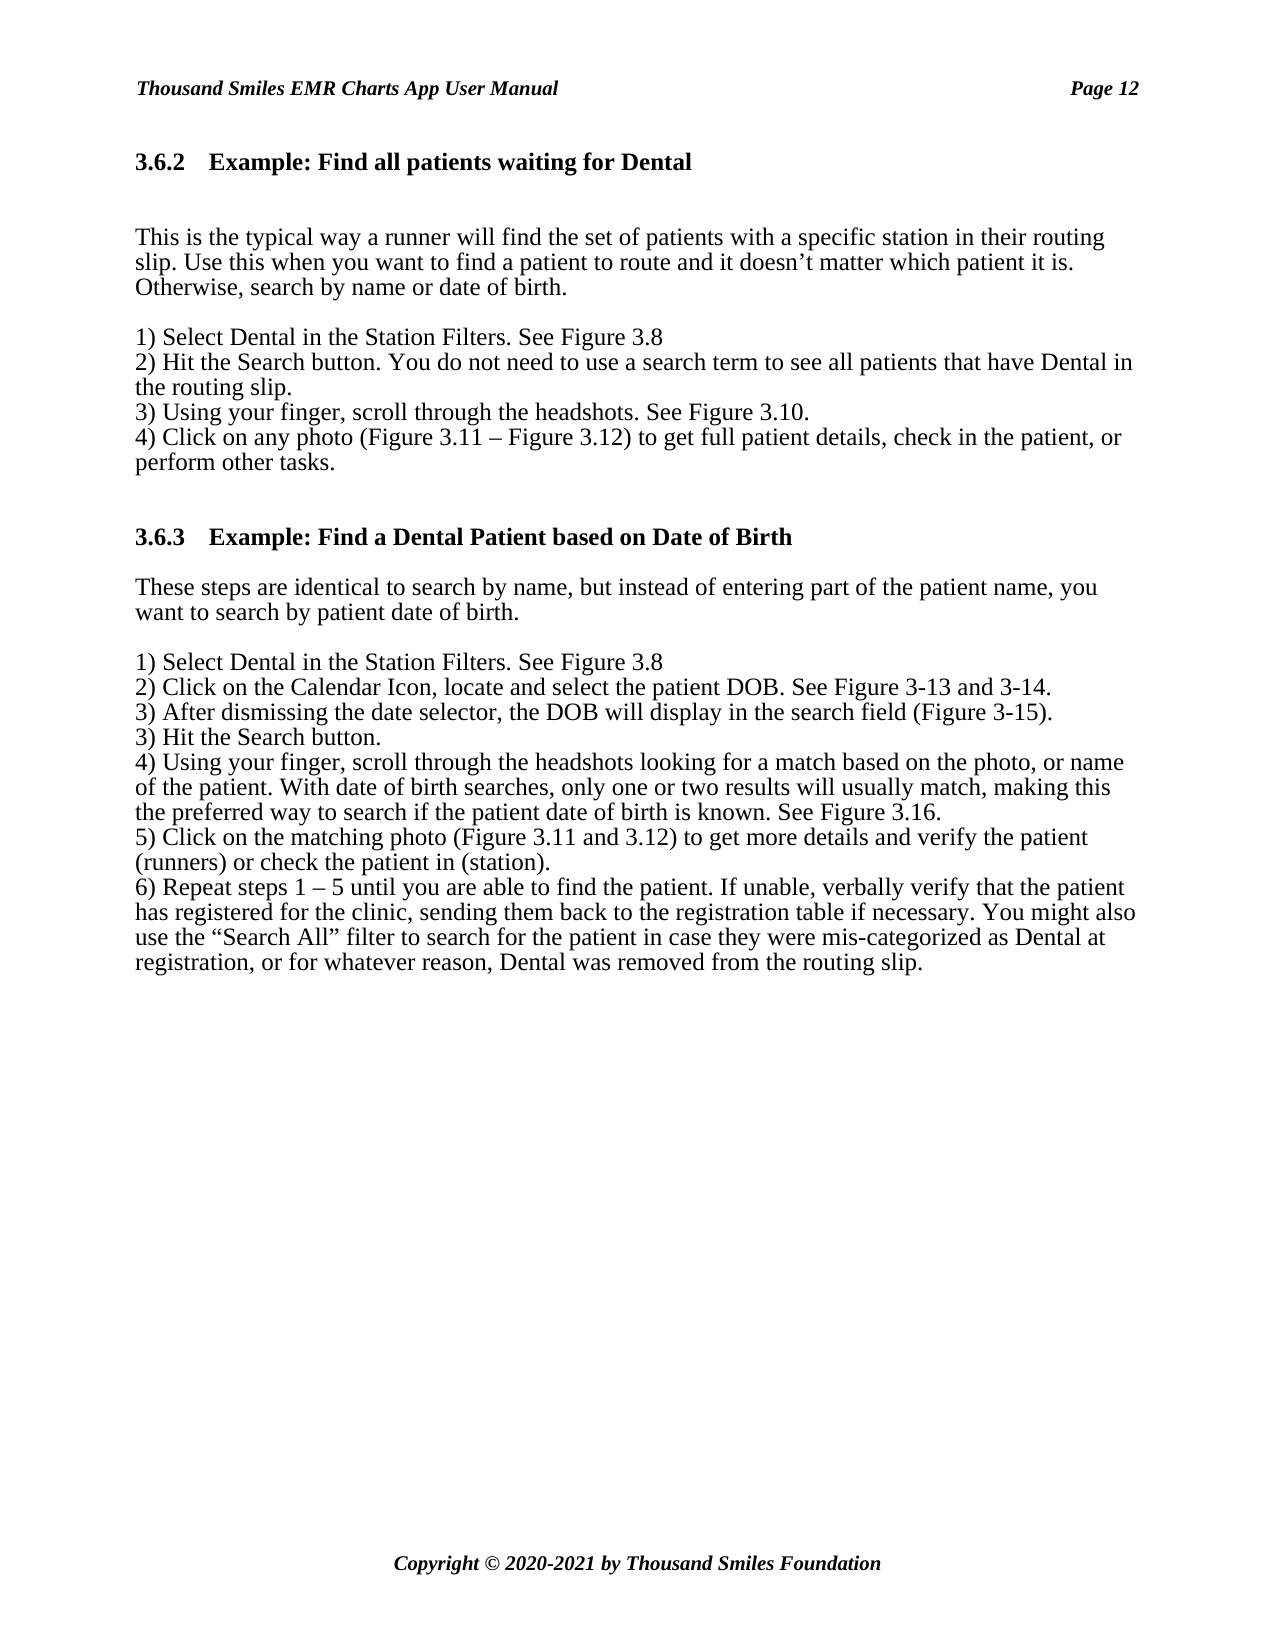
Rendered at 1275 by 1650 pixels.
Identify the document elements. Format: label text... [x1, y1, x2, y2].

text 4) Using your finger, scroll through the headshots looking for a match based on the photo, or name of the patient. With date of birth searches, only one or two results will usually match, making this the preferred way to search if the patient date of birth is known. See Figure 3.16. [135, 750, 1140, 825]
text 3) Hit the Search button. [135, 725, 1140, 750]
text 1) Select Dental in the Station Filters. See Figure 3.8 [135, 650, 1140, 675]
text 4) Click on any photo (Figure 3.11 – Figure 3.12) to get full patient details, check in the patient, or perform other tasks. [135, 425, 1140, 475]
text 6) Repeat steps 1 – 5 until you are able to find the patient. If unable, verbally verify that the patient has registered for the clinic, sending them back to the registration table if necessary. You might also use the “Search All” filter to search for the patient in case they were mis-categorized as Dental at registration, or for whatever reason, Dental was removed from the routing slip. [135, 875, 1140, 975]
text 2) Hit the Search button. You do not need to use a search term to see all patients that have Dental in the routing slip. [135, 350, 1140, 400]
subtitle Example: Find all patients waiting for Dental [135, 150, 1140, 175]
subtitle Example: Find a Dental Patient based on Date of Birth [135, 525, 1140, 550]
text This is the typical way a runner will find the set of patients with a specific station in their routing slip. Use this when you want to find a patient to route and it doesn’t matter which patient it is. Otherwise, search by name or date of birth. [135, 225, 1140, 300]
text These steps are identical to search by name, but instead of entering part of the patient name, you want to search by patient date of birth. [135, 575, 1140, 625]
text 5) Click on the matching photo (Figure 3.11 and 3.12) to get more details and verify the patient (runners) or check the patient in (station). [135, 825, 1140, 875]
text 2) Click on the Calendar Icon, locate and select the patient DOB. See Figure 3-13 and 3-14. [135, 675, 1140, 700]
text 3) After dismissing the date selector, the DOB will display in the search field (Figure 3-15). [135, 700, 1140, 725]
text 3) Using your finger, scroll through the headshots. See Figure 3.10. [135, 400, 1140, 425]
text 1) Select Dental in the Station Filters. See Figure 3.8 [135, 325, 1140, 350]
